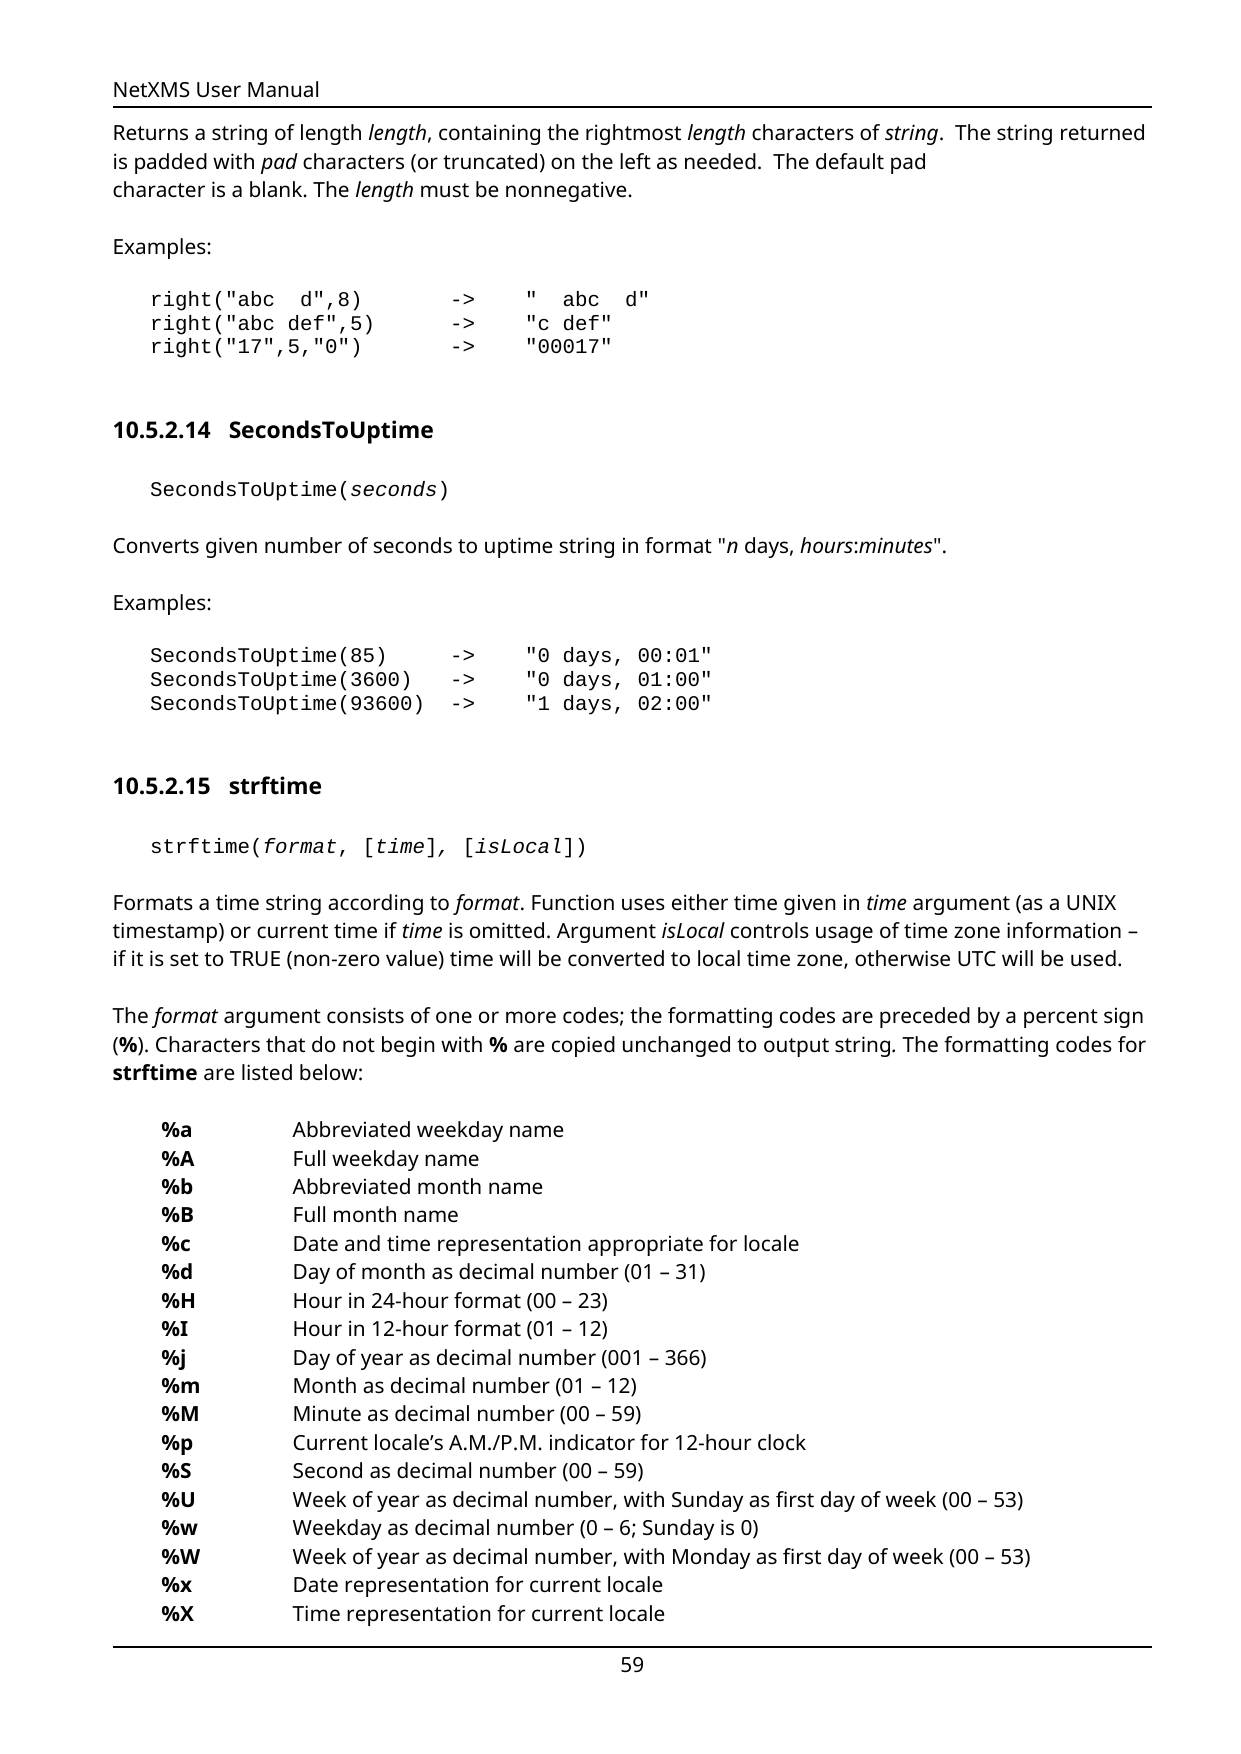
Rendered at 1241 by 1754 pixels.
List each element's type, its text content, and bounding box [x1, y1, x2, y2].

table_cell Month as decimal number (01 – 12) [281, 1371, 1163, 1399]
table_cell Day of year as decimal number (001 – 366) [281, 1343, 1163, 1371]
text SecondsToUptime(seconds) [150, 479, 1152, 503]
text Converts given number of seconds to uptime string in format "n days, hours:minutes". [112, 532, 1152, 560]
text Examples: [112, 588, 1152, 617]
text Formats a time string according to format. Function uses either time given in time argument (as a UNIX timestamp) or current time if time is omitted. Argument isLocal controls usage of time zone information – if it is set to TRUE (non-zero value) time will be converted to local time zone, otherwise UTC will be used. [112, 888, 1152, 973]
table_cell %j [150, 1343, 281, 1371]
table_cell %M [150, 1400, 281, 1428]
table_cell %S [150, 1456, 281, 1485]
table_cell %p [150, 1428, 281, 1456]
table_cell Full weekday name [281, 1144, 1163, 1172]
text SecondsToUptime(3600) -> "0 days, 01:00" [150, 669, 1152, 693]
text The format argument consists of one or more codes; the formatting codes are preceded by a percent sign (%). Characters that do not begin with % are copied unchanged to output string. The formatting codes for strftime are listed below: [112, 1001, 1152, 1087]
table_cell %b [150, 1172, 281, 1201]
text right("17",5,"0") -> "00017" [150, 336, 1152, 360]
table_cell Hour in 24-hour format (00 – 23) [281, 1286, 1163, 1314]
table_cell %w [150, 1513, 281, 1542]
text Returns a string of length length, containing the rightmost length characters of string. The string returned is padded with pad characters (or truncated) on the left as needed. The default pad [112, 118, 1152, 175]
table_cell Week of year as decimal number, with Monday as first day of week (00 – 53) [281, 1542, 1163, 1570]
table_cell %I [150, 1314, 281, 1343]
table_cell Date and time representation appropriate for locale [281, 1229, 1163, 1257]
table_cell %c [150, 1229, 281, 1257]
table_header Abbreviated weekday name [281, 1115, 1163, 1144]
table_cell Current locale’s A.M./P.M. indicator for 12-hour clock [281, 1428, 1163, 1456]
text SecondsToUptime(93600) -> "1 days, 02:00" [150, 693, 1152, 716]
table_cell %x [150, 1570, 281, 1599]
table_cell %d [150, 1258, 281, 1286]
table_cell %A [150, 1144, 281, 1172]
table_cell %H [150, 1286, 281, 1314]
table_cell Abbreviated month name [281, 1172, 1163, 1201]
text strftime(format, [time], [isLocal]) [150, 836, 1152, 859]
text character is a blank. The length must be nonnegative. [112, 175, 1152, 204]
table_cell %m [150, 1371, 281, 1399]
subtitle SecondsToUptime [112, 413, 1152, 445]
table_cell Second as decimal number (00 – 59) [281, 1456, 1163, 1485]
text right("abc d",8) -> " abc d" [150, 289, 1152, 313]
table_cell Weekday as decimal number (0 – 6; Sunday is 0) [281, 1513, 1163, 1542]
text Examples: [112, 232, 1152, 261]
table_cell Time representation for current locale [281, 1599, 1163, 1627]
table_cell %U [150, 1485, 281, 1513]
table_cell Day of month as decimal number (01 – 31) [281, 1258, 1163, 1286]
table_cell Date representation for current locale [281, 1570, 1163, 1599]
table_cell %W [150, 1542, 281, 1570]
table_cell Hour in 12-hour format (01 – 12) [281, 1314, 1163, 1343]
table_cell Full month name [281, 1201, 1163, 1229]
table_cell %X [150, 1599, 281, 1627]
table_cell %B [150, 1201, 281, 1229]
text SecondsToUptime(85) -> "0 days, 00:01" [150, 645, 1152, 669]
table_header %a [150, 1115, 281, 1144]
table_cell Week of year as decimal number, with Sunday as first day of week (00 – 53) [281, 1485, 1163, 1513]
table_cell Minute as decimal number (00 – 59) [281, 1400, 1163, 1428]
text right("abc def",5) -> "c def" [150, 313, 1152, 336]
subtitle strftime [112, 770, 1152, 801]
